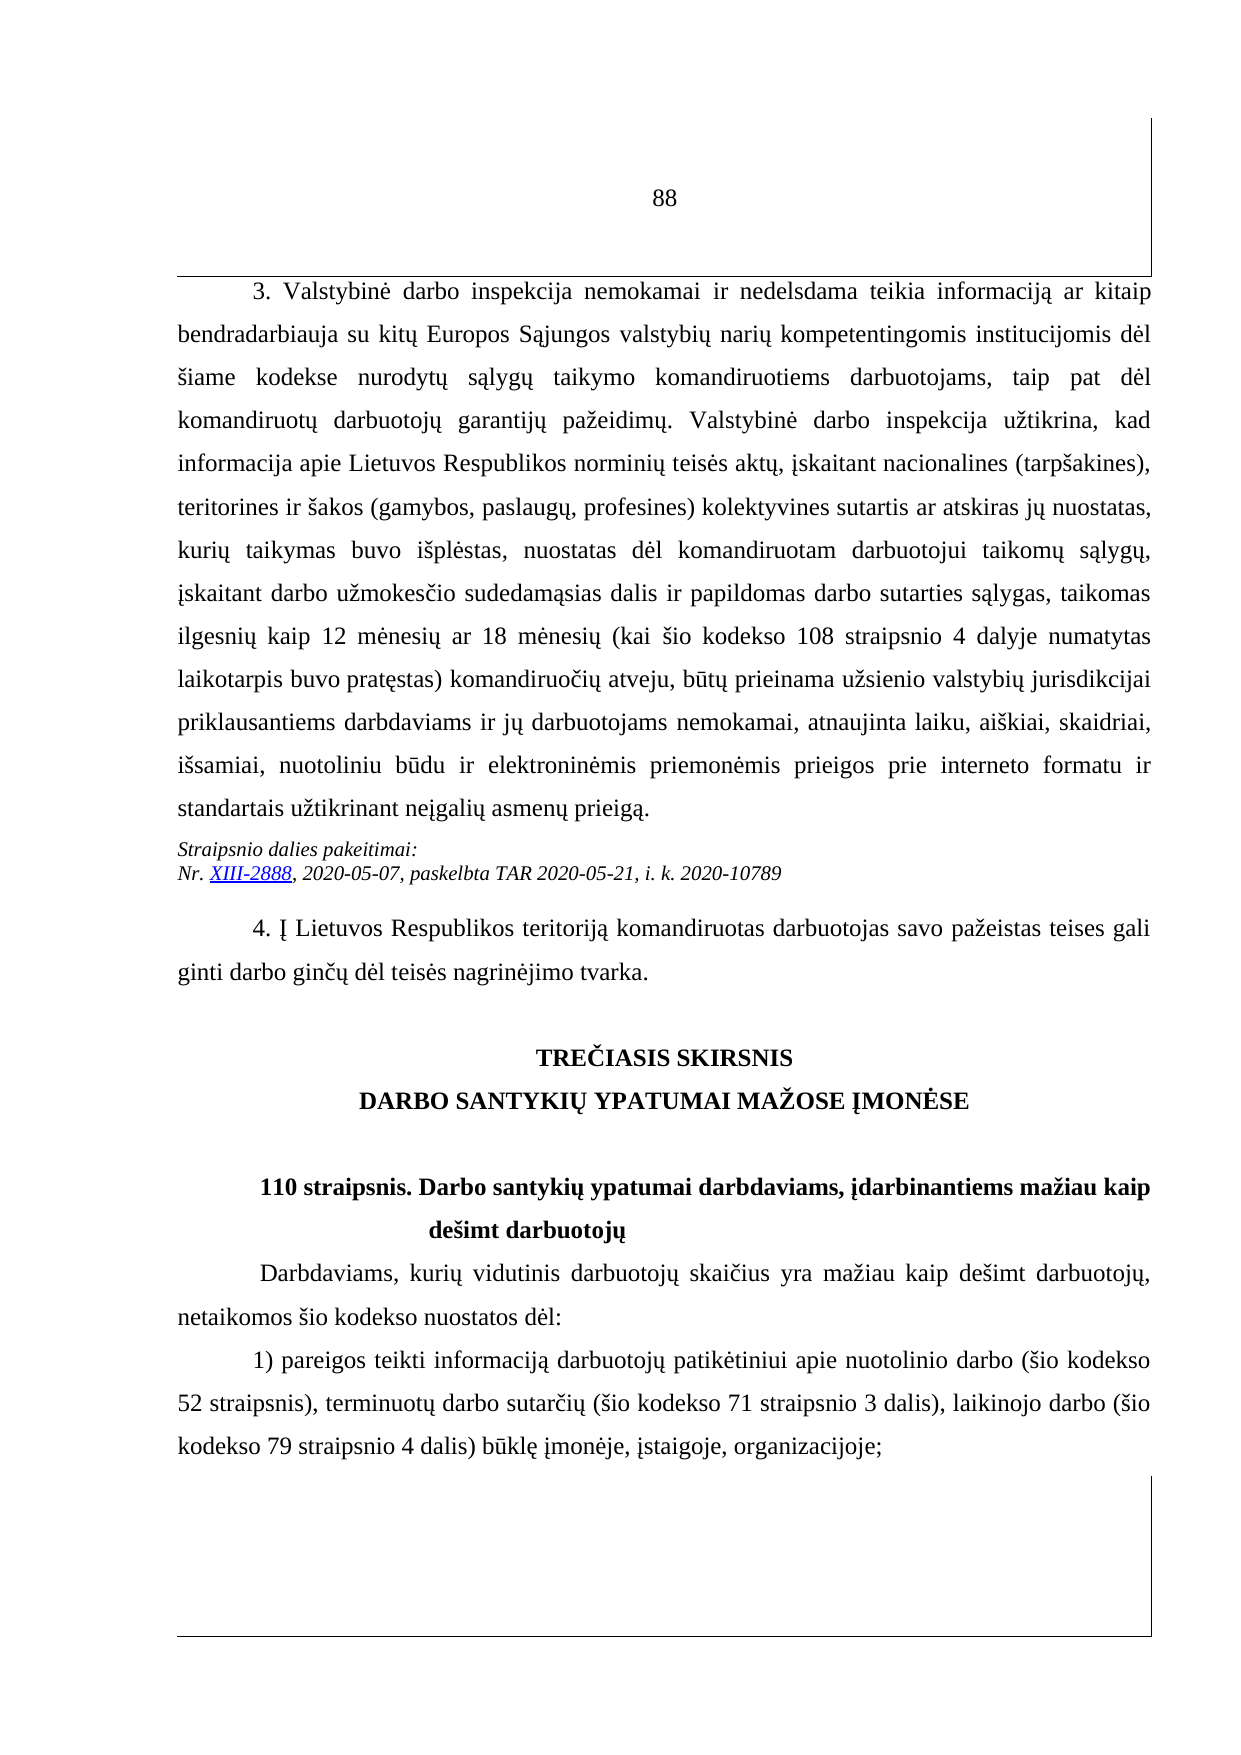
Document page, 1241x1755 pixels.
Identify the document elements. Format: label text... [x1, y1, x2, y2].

text Darbdaviams, kurių vidutinis darbuotojų skaičius yra mažiau kaip dešimt darbuotojų, netaikomos šio kodekso nuostatos dėl: [177, 1258, 1152, 1330]
text 1) pareigos teikti informaciją darbuotojų patikėtiniui apie nuotolinio darbo (šio kodekso 52 straipsnis), terminuotų darbo sutarčių (šio kodekso 71 straipsnio 3 dalis), laikinojo darbo (šio kodekso 79 straipsnio 4 dalis) būklę įmonėje, įstaigoje, organizacijoje; [177, 1345, 1152, 1460]
text DARBO SANTYKIŲ YPATUMAI MAŽOSE ĮMONĖSE [177, 1086, 1152, 1115]
text TREČIASIS SKIRSNIS [177, 1043, 1152, 1072]
text Nr. XIII-2888, 2020-05-07, paskelbta TAR 2020-05-21, i. k. 2020-10789 [177, 861, 1152, 885]
text 4. Į Lietuvos Respublikos teritoriją komandiruotas darbuotojas savo pažeistas teises gali ginti darbo ginčų dėl teisės nagrinėjimo tvarka. [177, 913, 1152, 985]
text 3. Valstybinė darbo inspekcija nemokamai ir nedelsdama teikia informaciją ar kitaip bendradarbiauja su kitų Europos Sąjungos valstybių narių kompetentingomis institucijomis dėl šiame kodekse nurodytų sąlygų taikymo komandiruotiems darbuotojams, taip pat dėl komandiruotų darbuotojų garantijų pažeidimų. Valstybinė darbo inspekcija užtikrina, kad informacija apie Lietuvos Respublikos norminių teisės aktų, įskaitant nacionalines (tarpšakines), teritorines ir šakos (gamybos, paslaugų, profesines) kolektyvines sutartis ar atskiras jų nuostatas, kurių taikymas buvo išplėstas, nuostatas dėl komandiruotam darbuotojui taikomų sąlygų, įskaitant darbo užmokesčio sudedamąsias dalis ir papildomas darbo sutarties sąlygas, taikomas ilgesnių kaip 12 mėnesių ar 18 mėnesių (kai šio kodekso 108 straipsnio 4 dalyje numatytas laikotarpis buvo pratęstas) komandiruočių atveju, būtų prieinama užsienio valstybių jurisdikcijai priklausantiems darbdaviams ir jų darbuotojams nemokamai, atnaujinta laiku, aiškiai, skaidriai, išsamiai, nuotoliniu būdu ir elektroninėmis priemonėmis prieigos prie interneto formatu ir standartais užtikrinant neįgalių asmenų prieigą. [177, 276, 1152, 822]
subtitle 110 straipsnis. Darbo santykių ypatumai darbdaviams, įdarbinantiems mažiau kaip dešimt darbuotojų [259, 1172, 1152, 1244]
text Straipsnio dalies pakeitimai: [177, 837, 1152, 861]
